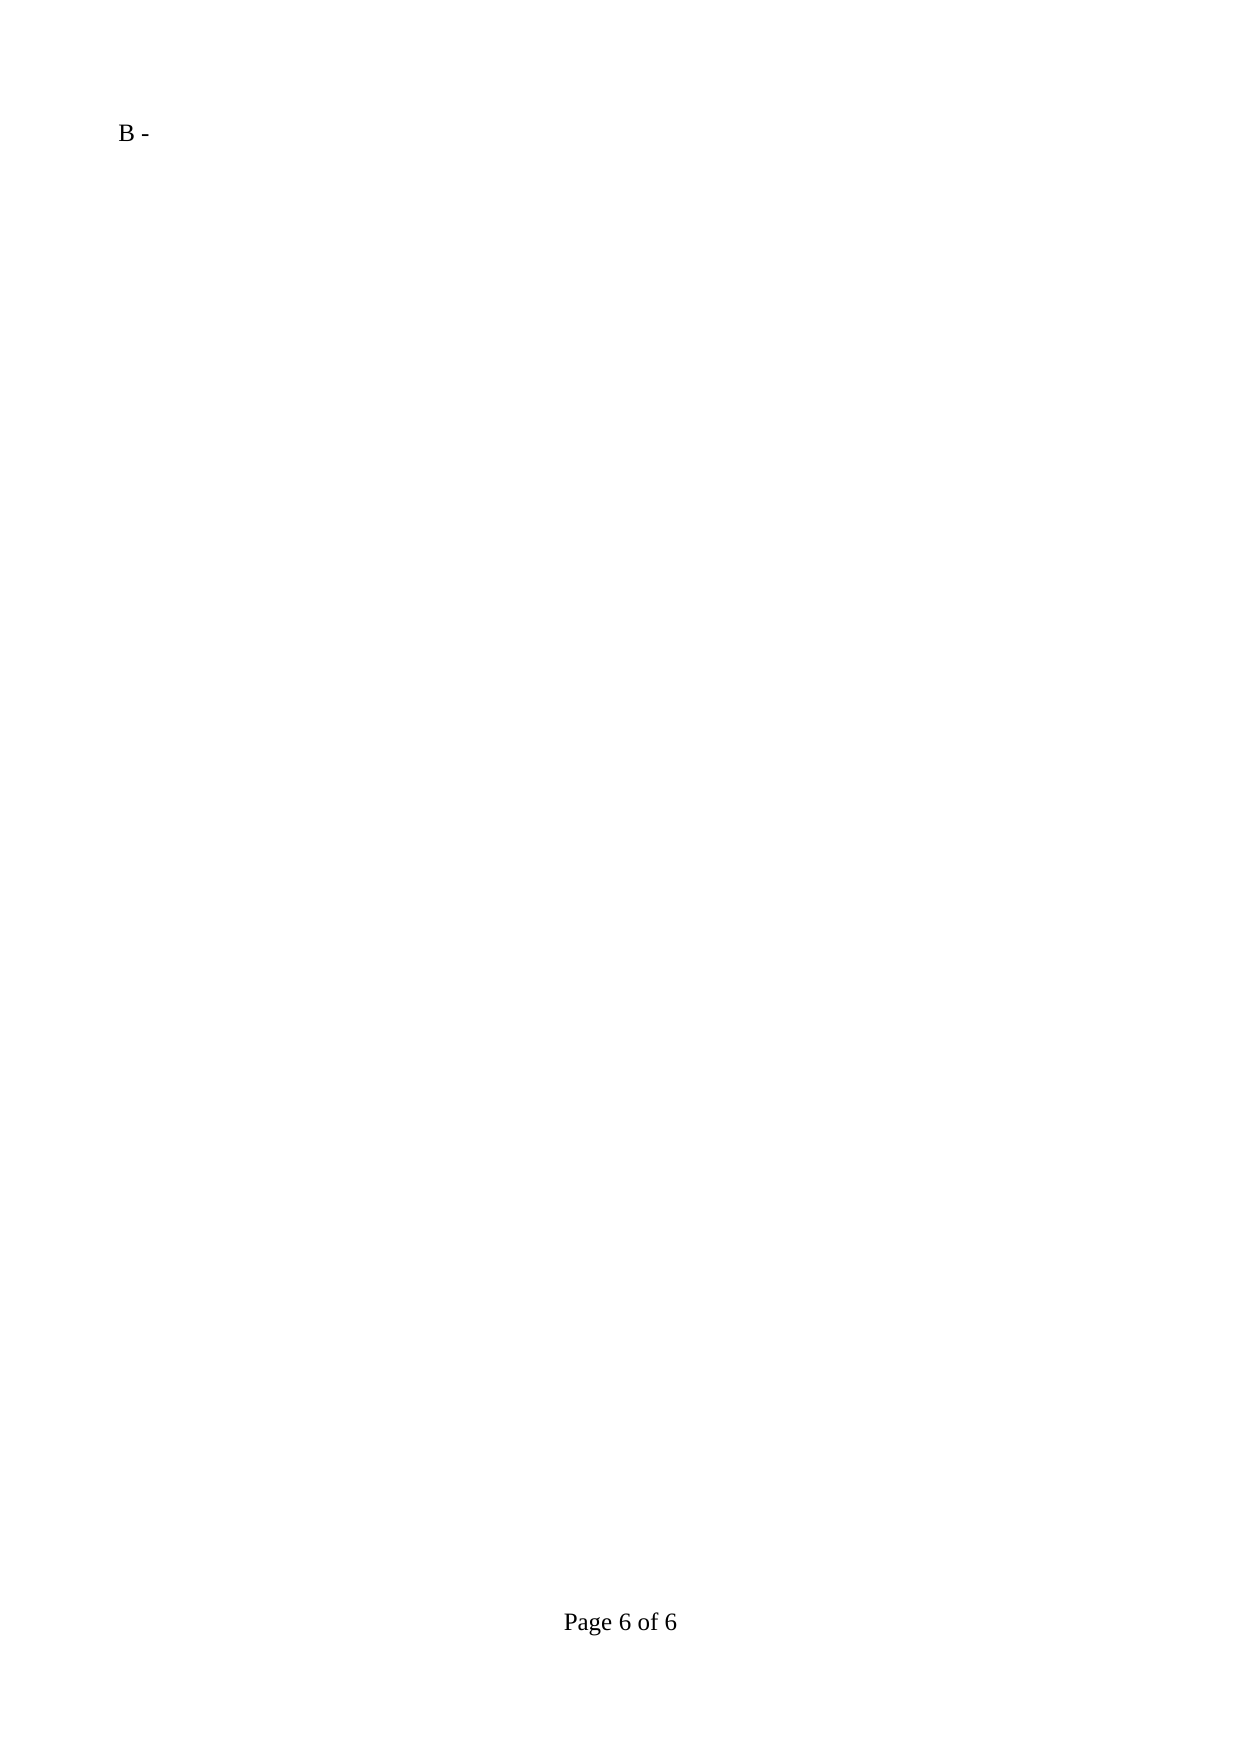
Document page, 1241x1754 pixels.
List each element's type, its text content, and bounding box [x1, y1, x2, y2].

text B - [118, 118, 1122, 147]
